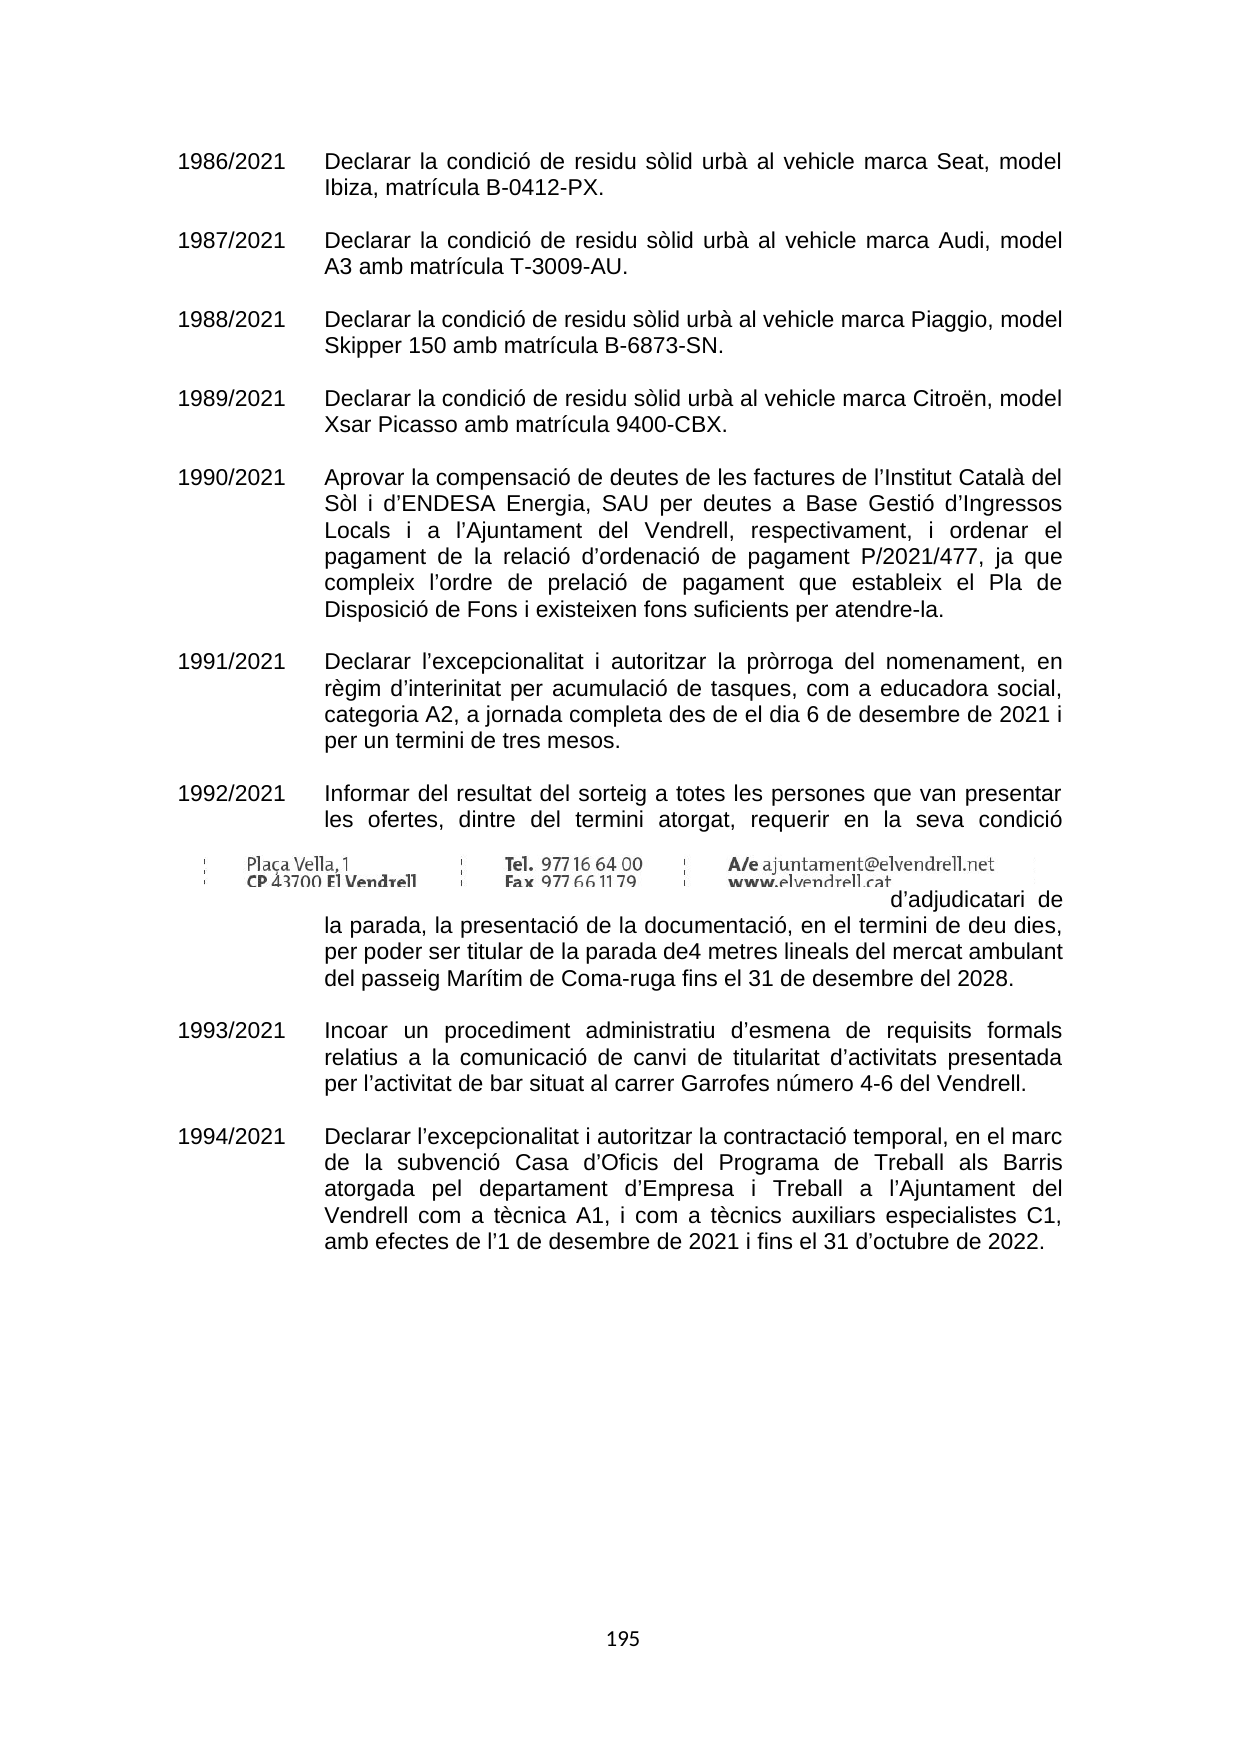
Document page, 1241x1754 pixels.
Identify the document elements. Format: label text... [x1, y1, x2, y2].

text 1992/2021 Informar del resultat del sorteig a totes les persones que van presentar les ofertes, dintre del termini atorgat, requerir en la seva condició d’adjudicatari de la parada, la presentació de la documentació, en el termini de deu dies, per poder ser titular de la parada de4 metres lineals del mercat ambulant del passeig Marítim de Coma-ruga fins el 31 de desembre del 2028. [177, 780, 1063, 991]
text 1989/2021 Declarar la condició de residu sòlid urbà al vehicle marca Citroën, model Xsar Picasso amb matrícula 9400-CBX. [177, 385, 1063, 437]
text 1987/2021 Declarar la condició de residu sòlid urbà al vehicle marca Audi, model A3 amb matrícula T-3009-AU. [177, 227, 1063, 279]
text 1986/2021 Declarar la condició de residu sòlid urbà al vehicle marca Seat, model Ibiza, matrícula B-0412-PX. [177, 148, 1063, 200]
text 1988/2021 Declarar la condició de residu sòlid urbà al vehicle marca Piaggio, model Skipper 150 amb matrícula B-6873-SN. [177, 306, 1063, 358]
text 1991/2021 Declarar l’excepcionalitat i autoritzar la pròrroga del nomenament, en règim d’interinitat per acumulació de tasques, com a educadora social, categoria A2, a jornada completa des de el dia 6 de desembre de 2021 i per un termini de tres mesos. [177, 648, 1063, 754]
text 1990/2021 Aprovar la compensació de deutes de les factures de l’Institut Català del Sòl i d’ENDESA Energia, SAU per deutes a Base Gestió d’Ingressos Locals i a l’Ajuntament del Vendrell, respectivament, i ordenar el pagament de la relació d’ordenació de pagament P/2021/477, ja que compleix l’ordre de prelació de pagament que estableix el Pla de Disposició de Fons i existeixen fons suficients per atendre-la. [177, 464, 1063, 622]
text 1994/2021 Declarar l’excepcionalitat i autoritzar la contractació temporal, en el marc de la subvenció Casa d’Oficis del Programa de Treball als Barris atorgada pel departament d’Empresa i Treball a l’Ajuntament del Vendrell com a tècnica A1, i com a tècnics auxiliars especialistes C1, amb efectes de l’1 de desembre de 2021 i fins el 31 d’octubre de 2022. [177, 1123, 1063, 1254]
text 1993/2021 Incoar un procediment administratiu d’esmena de requisits formals relatius a la comunicació de canvi de titularitat d’activitats presentada per l’activitat de bar situat al carrer Garrofes número 4-6 del Vendrell. [177, 1017, 1063, 1096]
